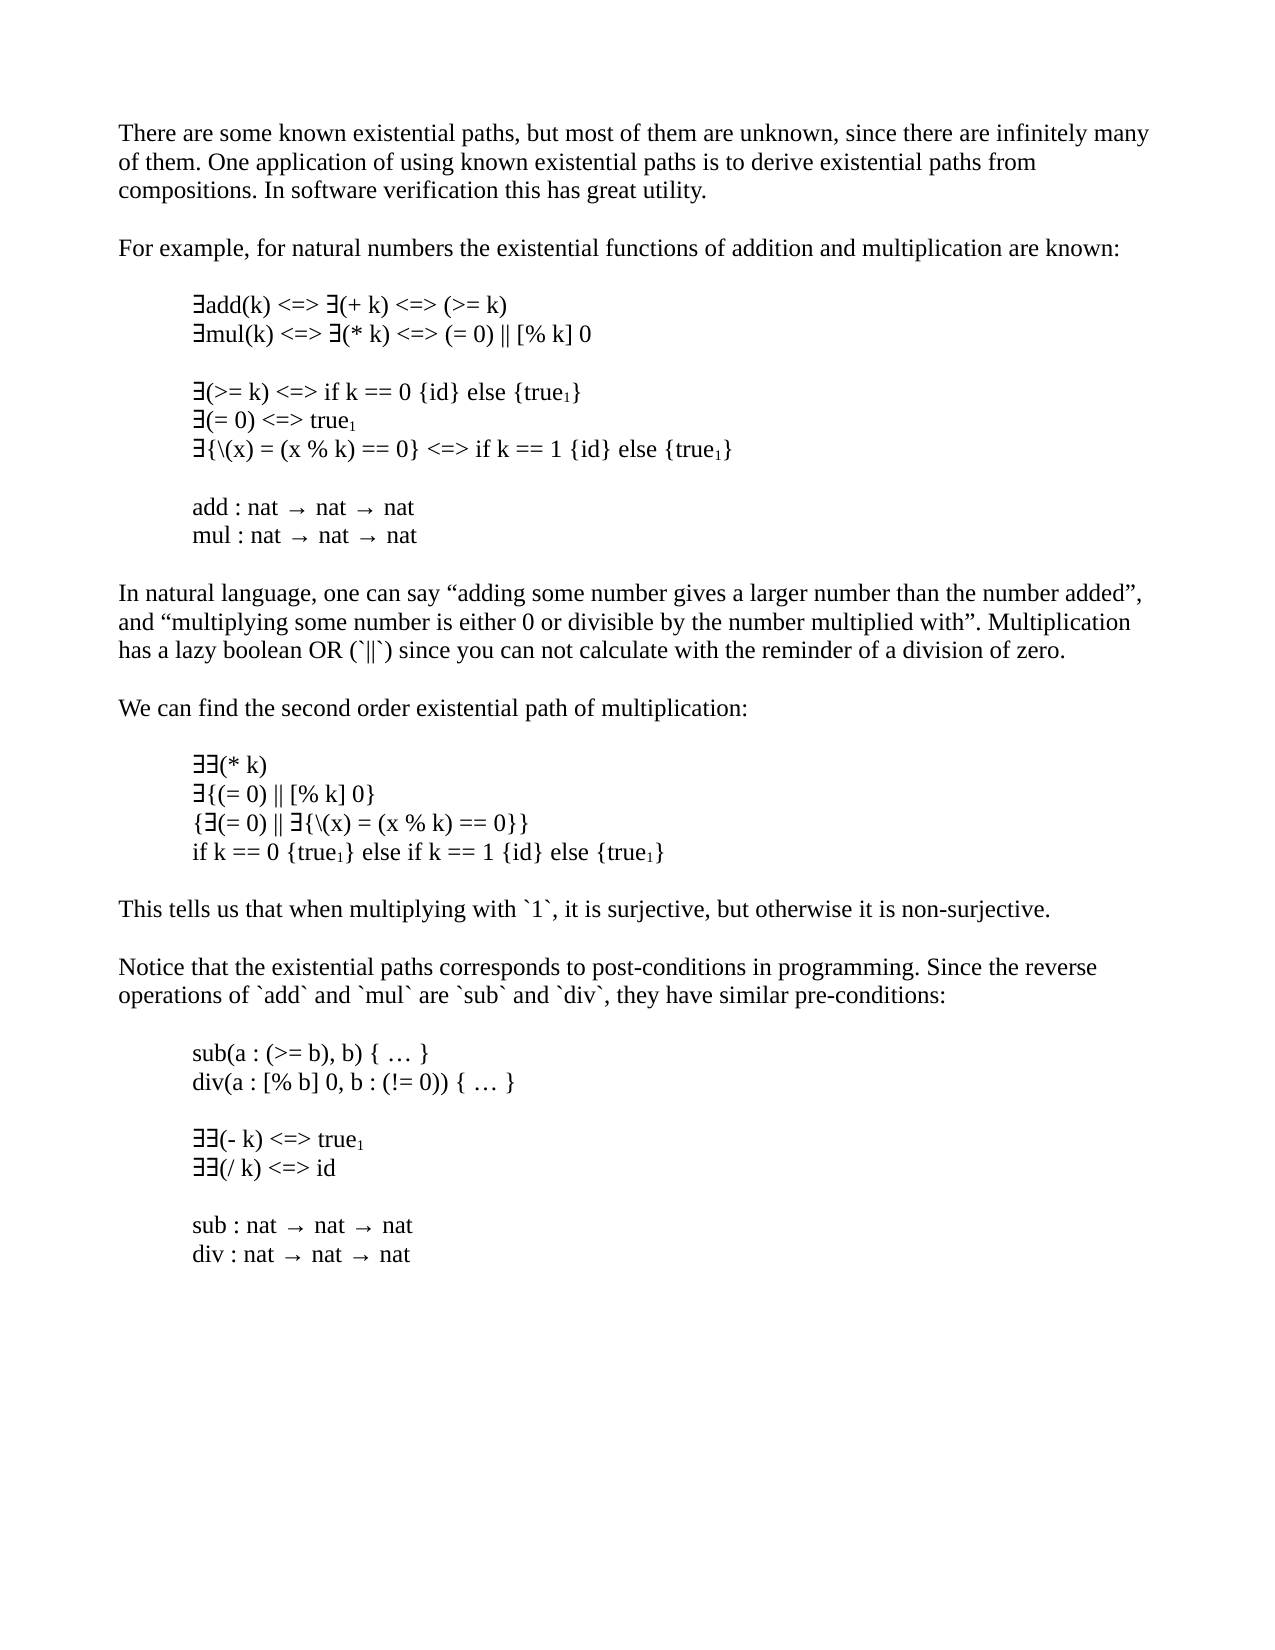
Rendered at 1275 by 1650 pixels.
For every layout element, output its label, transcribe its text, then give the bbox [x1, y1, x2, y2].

text In natural language, one can say “adding some number gives a larger number than the number added”, and “multiplying some number is either 0 or divisible by the number multiplied with”. Multiplication has a lazy boolean OR (`||`) since you can not calculate with the reminder of a division of zero. [118, 578, 1157, 664]
text We can find the second order existential path of multiplication: [118, 693, 1157, 722]
text ∃(>= k) <=> if k == 0 {id} else {true1} [118, 377, 1157, 406]
text mul : nat → nat → nat [118, 521, 1157, 549]
text ∃∃(- k) <=> true1 [118, 1124, 1157, 1153]
text ∃mul(k) <=> ∃(* k) <=> (= 0) || [% k] 0 [118, 319, 1157, 348]
text ∃(= 0) <=> true1 [118, 406, 1157, 434]
text ∃{(= 0) || [% k] 0} [118, 779, 1157, 808]
text There are some known existential paths, but most of them are unknown, since there are infinitely many of them. One application of using known existential paths is to derive existential paths from compositions. In software verification this has great utility. [118, 118, 1157, 204]
text sub : nat → nat → nat [118, 1211, 1157, 1239]
text ∃∃(* k) [118, 751, 1157, 779]
text div : nat → nat → nat [118, 1239, 1157, 1268]
text add : nat → nat → nat [118, 492, 1157, 521]
text if k == 0 {true1} else if k == 1 {id} else {true1} [118, 837, 1157, 866]
text div(a : [% b] 0, b : (!= 0)) { … } [118, 1067, 1157, 1096]
text This tells us that when multiplying with `1`, it is surjective, but otherwise it is non-surjective. [118, 894, 1157, 923]
text ∃∃(/ k) <=> id [118, 1153, 1157, 1182]
text For example, for natural numbers the existential functions of addition and multiplication are known: [118, 233, 1157, 262]
text Notice that the existential paths corresponds to post-conditions in programming. Since the reverse operations of `add` and `mul` are `sub` and `div`, they have similar pre-conditions: [118, 952, 1157, 1009]
text sub(a : (>= b), b) { … } [118, 1038, 1157, 1067]
text ∃add(k) <=> ∃(+ k) <=> (>= k) [118, 291, 1157, 319]
text {∃(= 0) || ∃{\(x) = (x % k) == 0}} [118, 808, 1157, 837]
text ∃{\(x) = (x % k) == 0} <=> if k == 1 {id} else {true1} [118, 434, 1157, 463]
